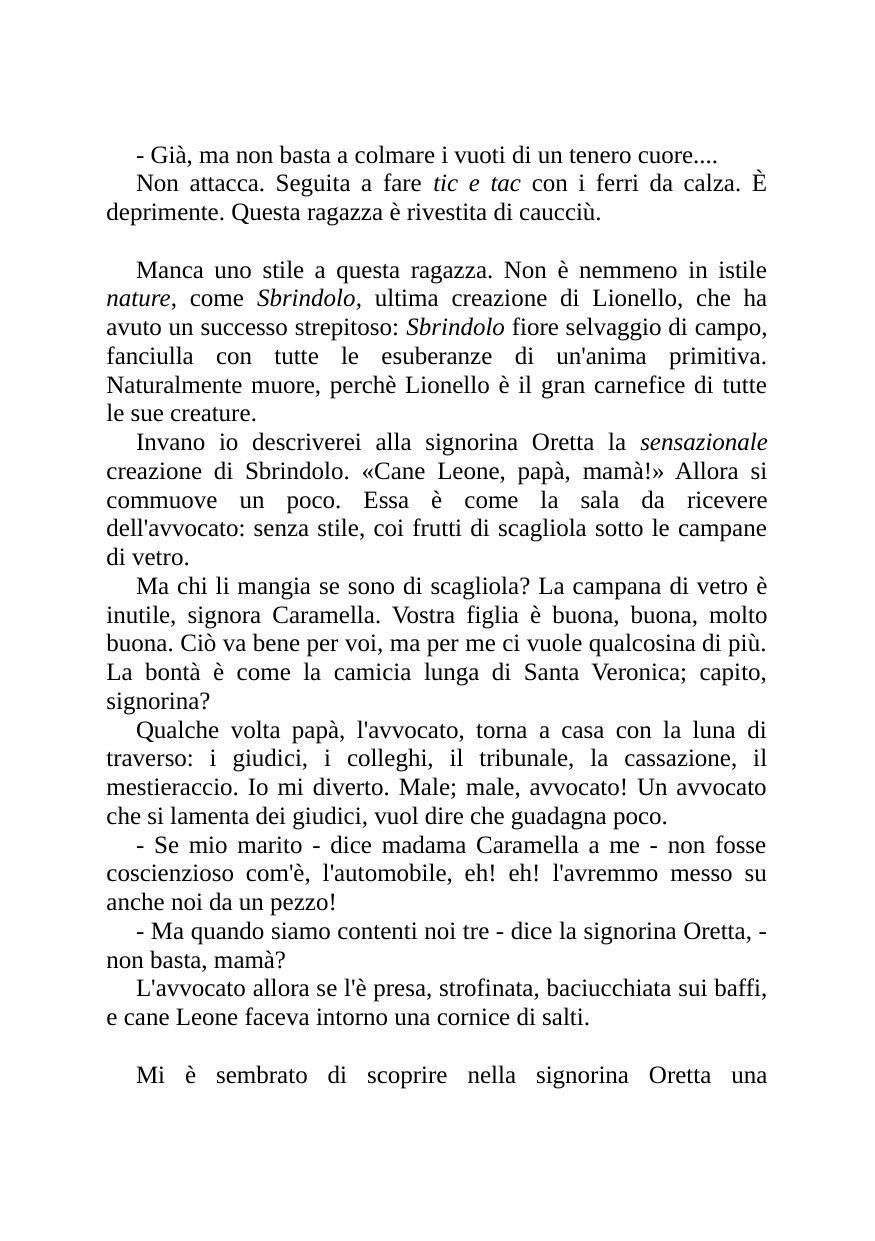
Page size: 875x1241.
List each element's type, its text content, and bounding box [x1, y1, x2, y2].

text - Se mio marito - dice madama Caramella a me - non fosse coscienzioso com'è, l'automobile, eh! eh! l'avremmo messo su anche noi da un pezzo! [106, 830, 768, 916]
text Non attacca. Seguita a fare tic e tac con i ferri da calza. È deprimente. Questa ragazza è rivestita di caucciù. [106, 168, 768, 226]
text Mi è sembrato di scoprire nella signorina Oretta una [106, 1060, 768, 1088]
text Qualche volta papà, l'avvocato, torna a casa con la luna di traverso: i giudici, i colleghi, il tribunale, la cassazione, il mestieraccio. Io mi diverto. Male; male, avvocato! Un avvocato che si lamenta dei giudici, vuol dire che guadagna poco. [106, 715, 768, 830]
text L'avvocato allora se l'è presa, strofinata, baciucchiata sui baffi, e cane Leone faceva intorno una cornice di salti. [106, 973, 768, 1031]
text - Ma quando siamo contenti noi tre - dice la signorina Oretta, - non basta, mamà? [106, 916, 768, 973]
text Invano io descriverei alla signorina Oretta la sensazionale creazione di Sbrindolo. «Cane Leone, papà, mamà!» Allora si commuove un poco. Essa è come la sala da ricevere dell'avvocato: senza stile, coi frutti di scagliola sotto le campane di vetro. [106, 427, 768, 571]
text Manca uno stile a questa ragazza. Non è nemmeno in istile nature, come Sbrindolo, ultima creazione di Lionello, che ha avuto un successo strepitoso: Sbrindolo fiore selvaggio di campo, fanciulla con tutte le esuberanze di un'anima primitiva. Naturalmente muore, perchè Lionello è il gran carnefice di tutte le sue creature. [106, 255, 768, 427]
text - Già, ma non basta a colmare i vuoti di un tenero cuore.... [106, 140, 768, 168]
text Ma chi li mangia se sono di scagliola? La campana di vetro è inutile, signora Caramella. Vostra figlia è buona, buona, molto buona. Ciò va bene per voi, ma per me ci vuole qualcosina di più. La bontà è come la camicia lunga di Santa Veronica; capito, signorina? [106, 571, 768, 715]
